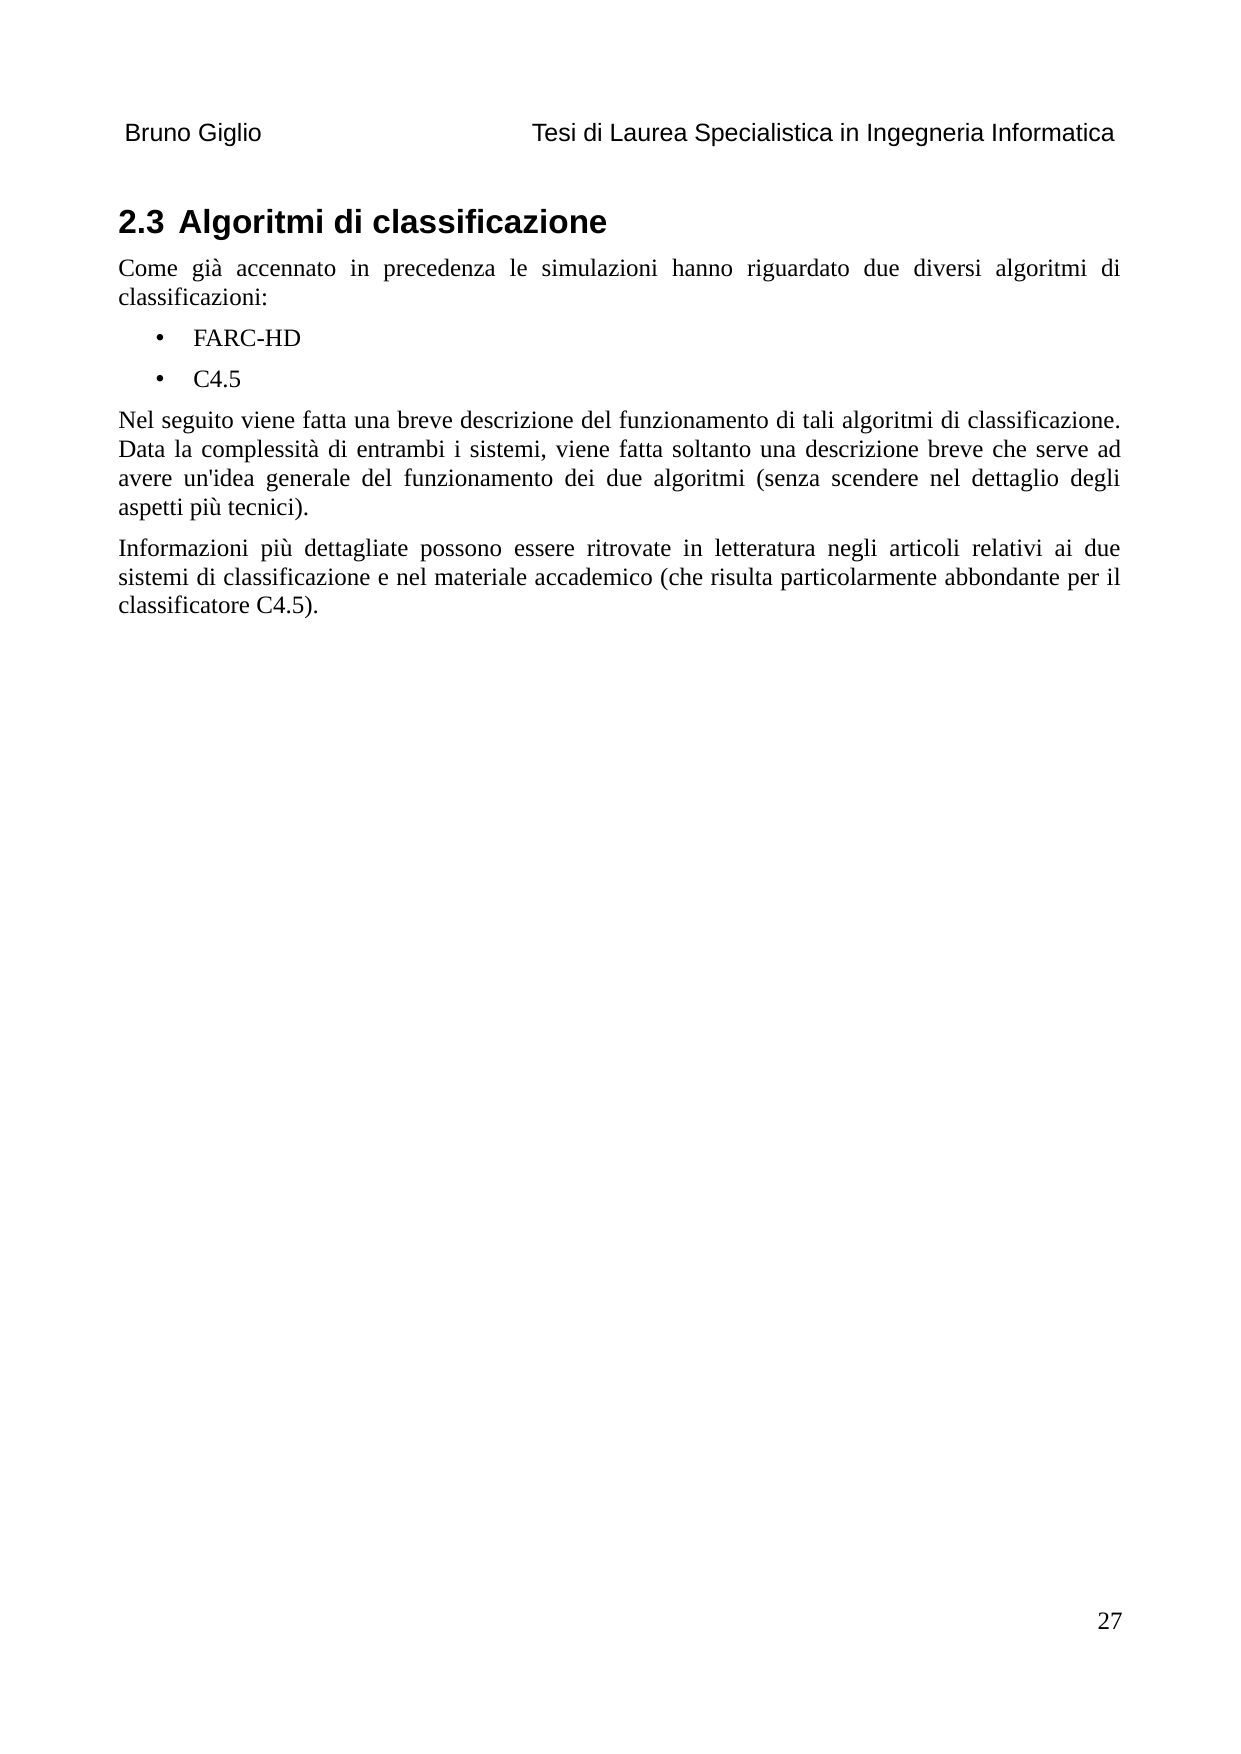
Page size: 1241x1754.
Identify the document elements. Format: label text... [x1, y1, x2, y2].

list FARC-HD [156, 323, 1122, 352]
text Come già accennato in precedenza le simulazioni hanno riguardato due diversi algoritmi di classificazioni: [118, 253, 1122, 311]
text Nel seguito viene fatta una breve descrizione del funzionamento di tali algoritmi di classificazione. Data la complessità di entrambi i sistemi, viene fatta soltanto una descrizione breve che serve ad avere un'idea generale del funzionamento dei due algoritmi (senza scendere nel dettaglio degli aspetti più tecnici). [118, 406, 1122, 521]
list C4.5 [156, 364, 1122, 393]
text Informazioni più dettagliate possono essere ritrovate in letteratura negli articoli relativi ai due sistemi di classificazione e nel materiale accademico (che risulta particolarmente abbondante per il classificatore C4.5). [118, 533, 1122, 619]
subtitle Algoritmi di classificazione [118, 202, 1122, 241]
